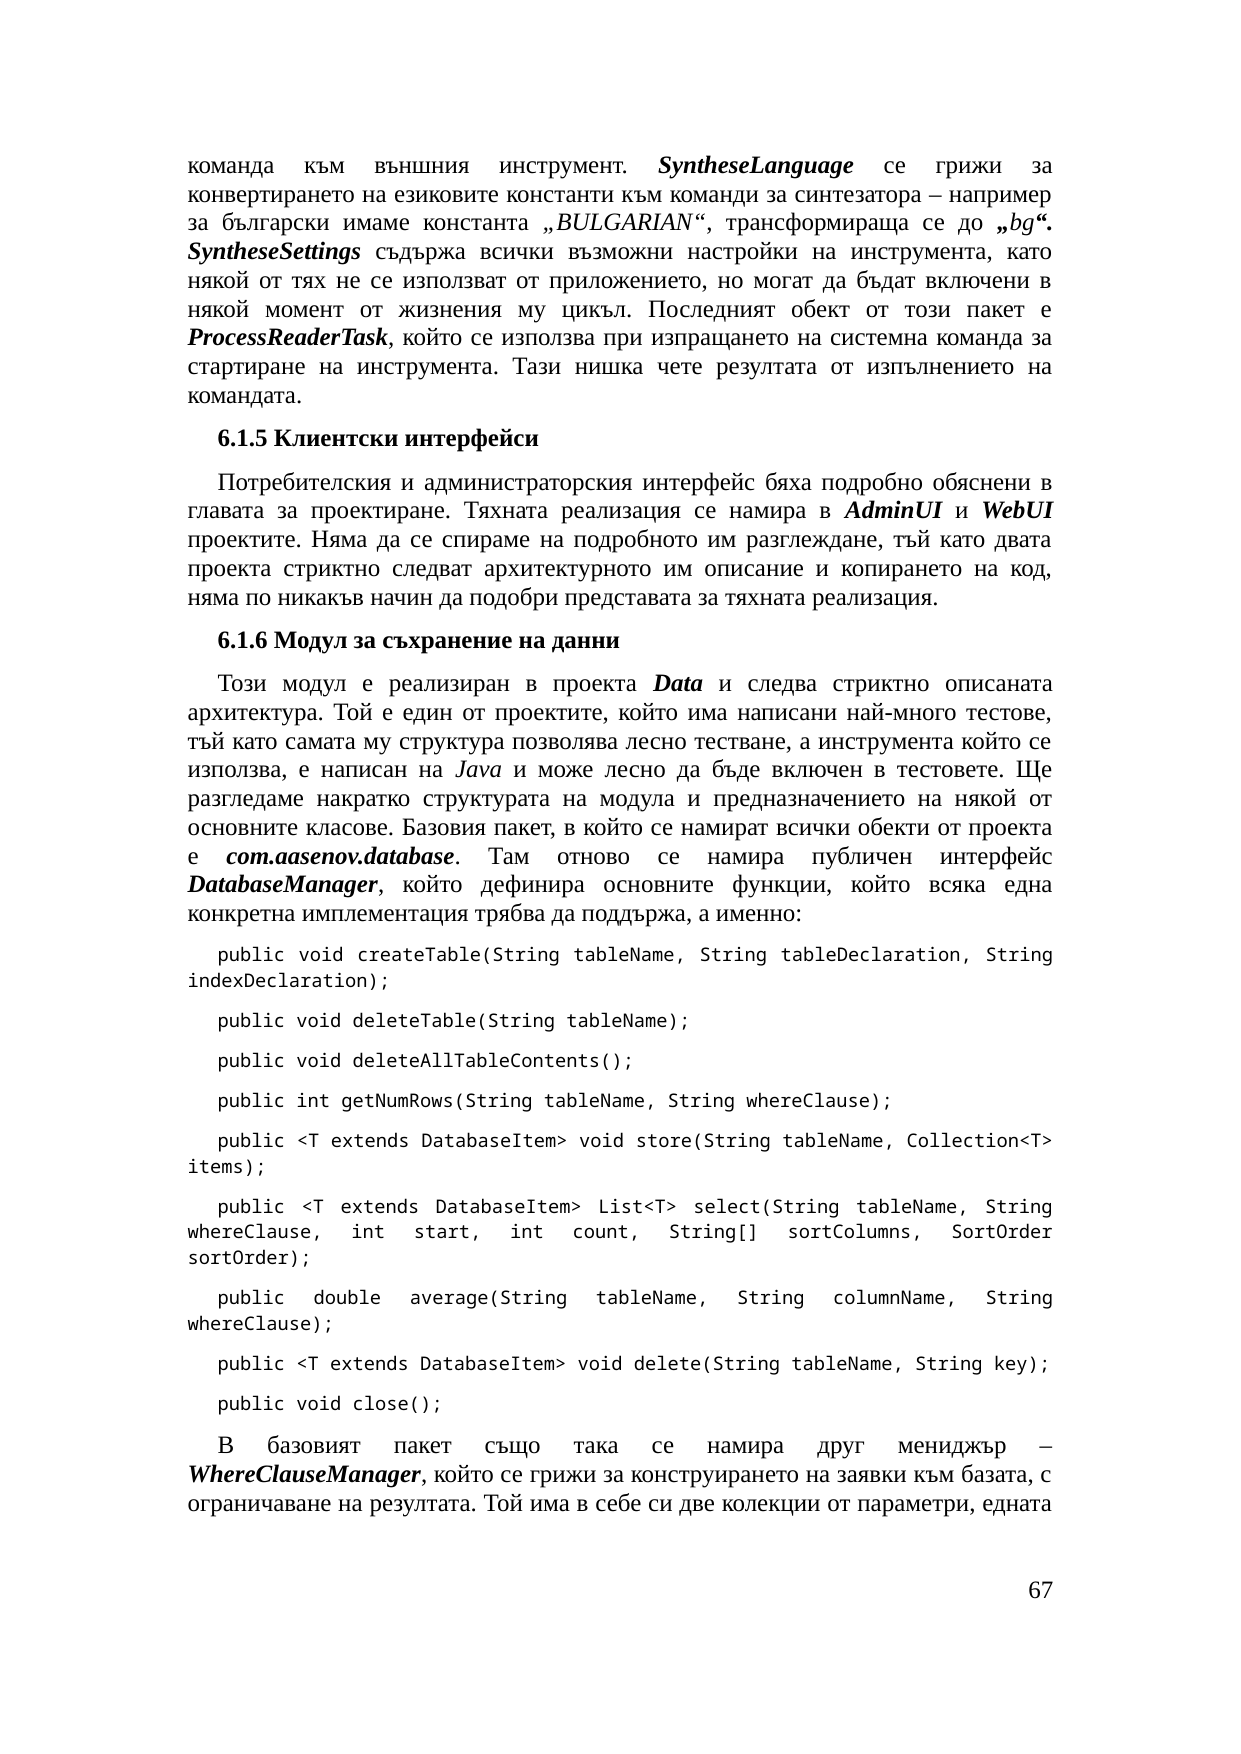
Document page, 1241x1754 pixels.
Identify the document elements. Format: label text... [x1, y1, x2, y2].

text public <T extends DatabaseItem> List<T> select(String tableName, String whereClause, int start, int count, String[] sortColumns, SortOrder sortOrder); [187, 1193, 1053, 1270]
text public void createTable(String tableName, String tableDeclaration, String indexDeclaration); [187, 942, 1053, 993]
text public double average(String tableName, String columnName, String whereClause); [187, 1284, 1053, 1335]
text public void deleteAllTableContents(); [187, 1047, 1053, 1073]
text команда към външния инструмент. SyntheseLanguage се грижи за конвертирането на езиковите константи към команди за синтезатора – например за български имаме константа „BULGARIAN“, трансформираща се до „bg“. SyntheseSettings съдържа всички възможни настройки на инструмента, като някой от тях не се използват от приложението, но могат да бъдат включени в някой момент от жизнения му цикъл. Последният обект от този пакет е ProcessReaderTask, който се използва при изпращането на системна команда за стартиране на инструмента. Тази нишка чете резултата от изпълнението на командата. [187, 150, 1053, 409]
text В базовият пакет също така се намира друг мениджър – WhereClauseManager, който се грижи за конструирането на заявки към базата, с ограничаване на резултата. Той има в себе си две колекции от параметри, едната [187, 1430, 1053, 1516]
text public void close(); [187, 1390, 1053, 1416]
text public int getNumRows(String tableName, String whereClause); [187, 1087, 1053, 1113]
text public <T extends DatabaseItem> void store(String tableName, Collection<T> items); [187, 1128, 1053, 1179]
text public <T extends DatabaseItem> void delete(String tableName, String key); [187, 1350, 1053, 1376]
text 6.1.5 Клиентски интерфейси [187, 423, 1053, 452]
text Този модул е реализиран в проекта Data и следва стриктно описаната архитектура. Той е един от проектите, който има написани най-много тестове, тъй като самата му структура позволява лесно тестване, а инструмента който се използва, е написан на Java и може лесно да бъде включен в тестовете. Ще разгледаме накратко структурата на модула и предназначението на някой от основните класове. Базовия пакет, в който се намират всички обекти от проекта е com.aasenov.database. Там отново се намира публичен интерфейс DatabaseManager, който дефинира основните функции, който всяка една конкретна имплементация трябва да поддържа, а именно: [187, 668, 1053, 927]
text public void deleteTable(String tableName); [187, 1007, 1053, 1033]
text 6.1.6 Модул за съхранение на данни [187, 625, 1053, 654]
text Потребителския и администраторския интерфейс бяха подробно обяснени в главата за проектиране. Тяхната реализация се намира в AdminUI и WebUI проектите. Няма да се спираме на подробното им разглеждане, тъй като двата проекта стриктно следват архитектурното им описание и копирането на код, няма по никакъв начин да подобри представата за тяхната реализация. [187, 467, 1053, 610]
